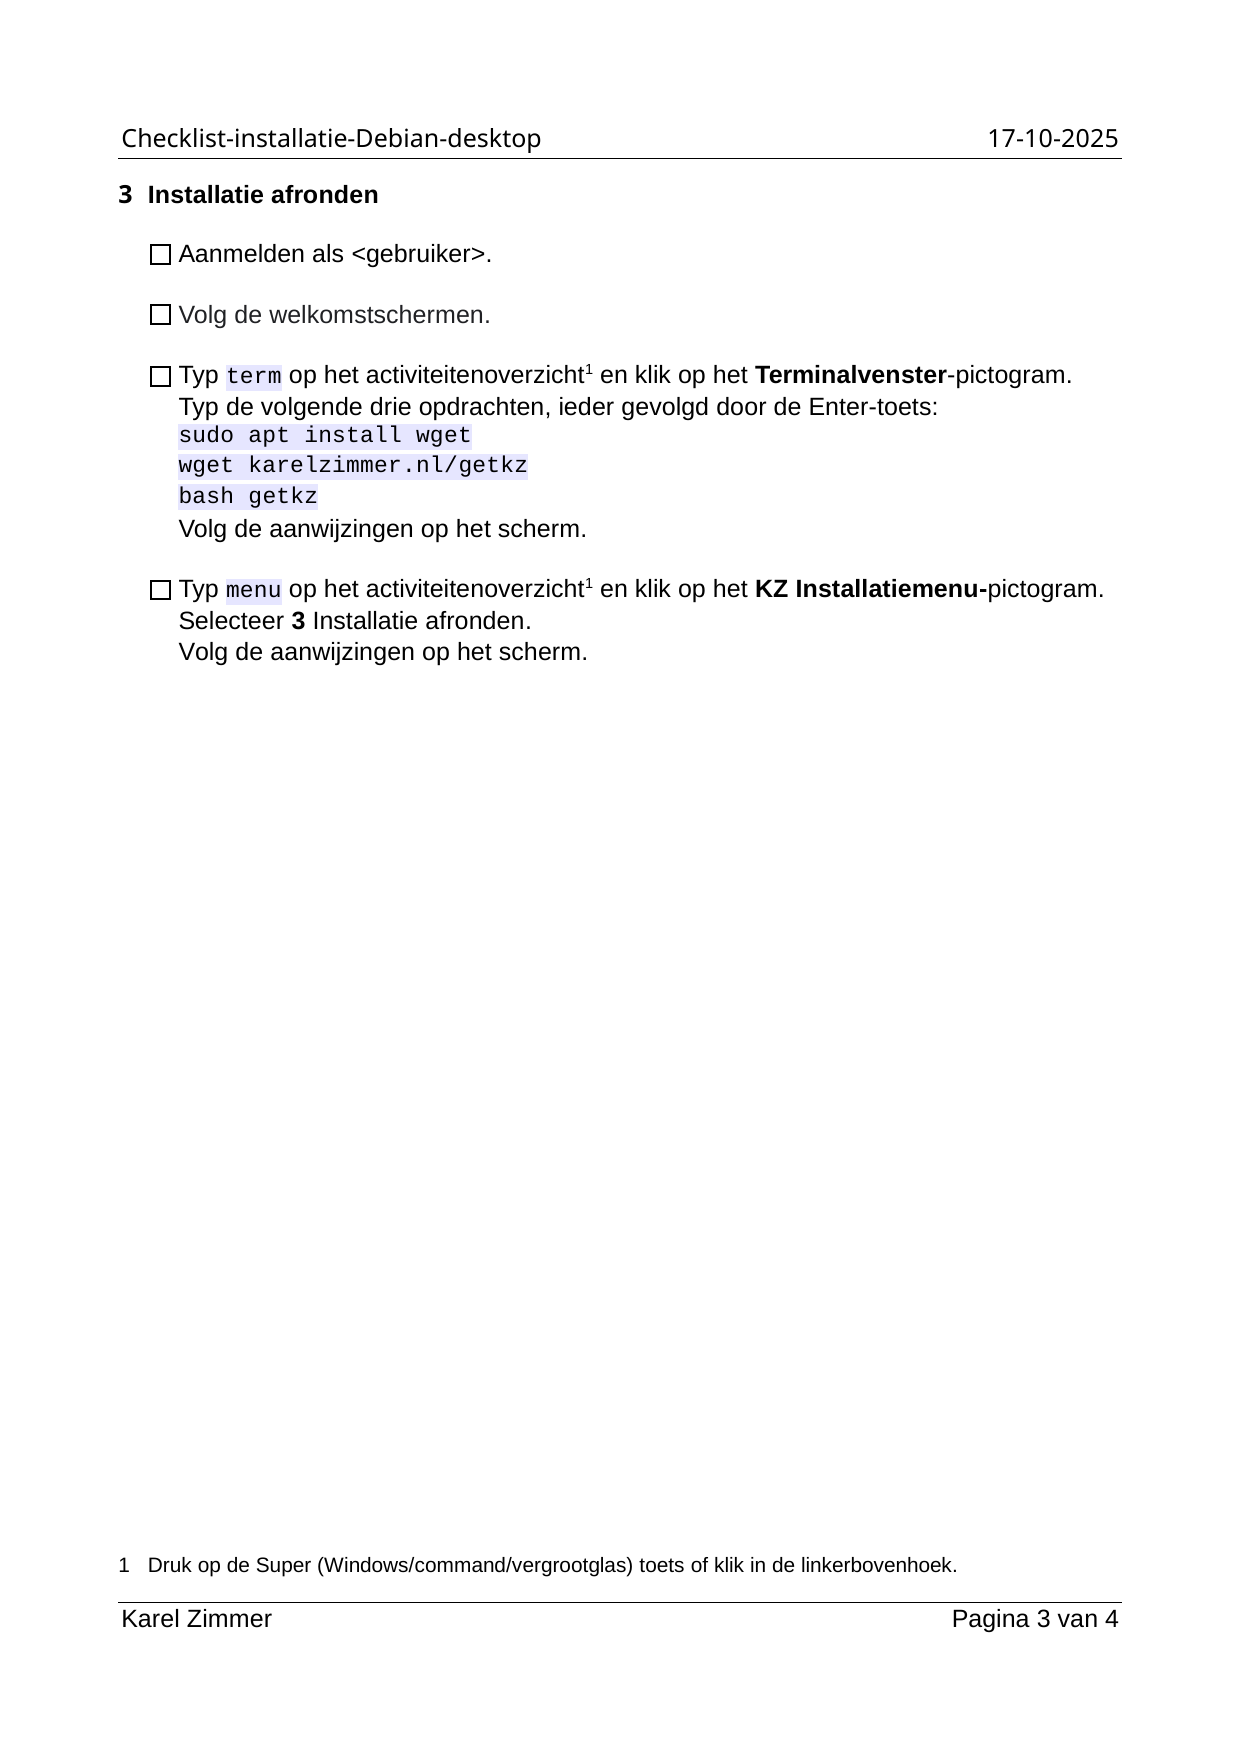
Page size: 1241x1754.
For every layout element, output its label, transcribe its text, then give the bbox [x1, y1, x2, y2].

table_cell [118, 269, 142, 300]
table_cell [142, 330, 177, 360]
table_cell [118, 392, 142, 422]
table_cell [177, 330, 1122, 360]
table_cell Selecteer 3 Installatie afronden. [177, 606, 1122, 636]
table_cell [118, 483, 142, 513]
table_cell [118, 606, 142, 636]
table_cell [142, 574, 177, 606]
table_cell [142, 483, 177, 513]
table_header Aanmelden als <gebruiker>. [177, 239, 1122, 269]
table_cell [177, 544, 1122, 574]
table_cell [142, 544, 177, 574]
table_cell [177, 269, 1122, 300]
table_cell Typ menu op het activiteitenoverzicht1 en klik op het KZ Installatiemenu-pictogram. [177, 574, 1122, 606]
table_cell [118, 453, 142, 483]
table_cell [118, 423, 142, 453]
table_cell [118, 636, 142, 667]
table_cell [142, 269, 177, 300]
table_cell [118, 330, 142, 360]
table_cell bash getkz [177, 483, 1122, 513]
table_cell Typ term op het activiteitenoverzicht en klik op het Terminalvenster-pictogram. [177, 360, 1122, 392]
table_cell [142, 636, 177, 667]
table_cell [118, 300, 142, 330]
list Installatie afronden [118, 177, 1122, 211]
table_cell [118, 360, 142, 392]
table_cell [118, 514, 142, 544]
table_cell [118, 574, 142, 606]
table_cell [142, 360, 177, 392]
table_cell [142, 514, 177, 544]
table_cell Volg de welkomstschermen. [177, 300, 1122, 330]
table_cell [142, 606, 177, 636]
table_header [142, 239, 177, 269]
table_cell sudo apt install wget [177, 423, 1122, 453]
table_cell Volg de aanwijzingen op het scherm. [177, 514, 1122, 544]
table_cell [142, 423, 177, 453]
table_header [118, 239, 142, 269]
table_cell [142, 300, 177, 330]
table_cell Volg de aanwijzingen op het scherm. [177, 636, 1122, 667]
table_cell Typ de volgende drie opdrachten, ieder gevolgd door de Enter-toets: [177, 392, 1122, 422]
table_cell [142, 392, 177, 422]
table_cell wget karelzimmer.nl/getkz [177, 453, 1122, 483]
table_cell [118, 544, 142, 574]
table_cell [142, 453, 177, 483]
